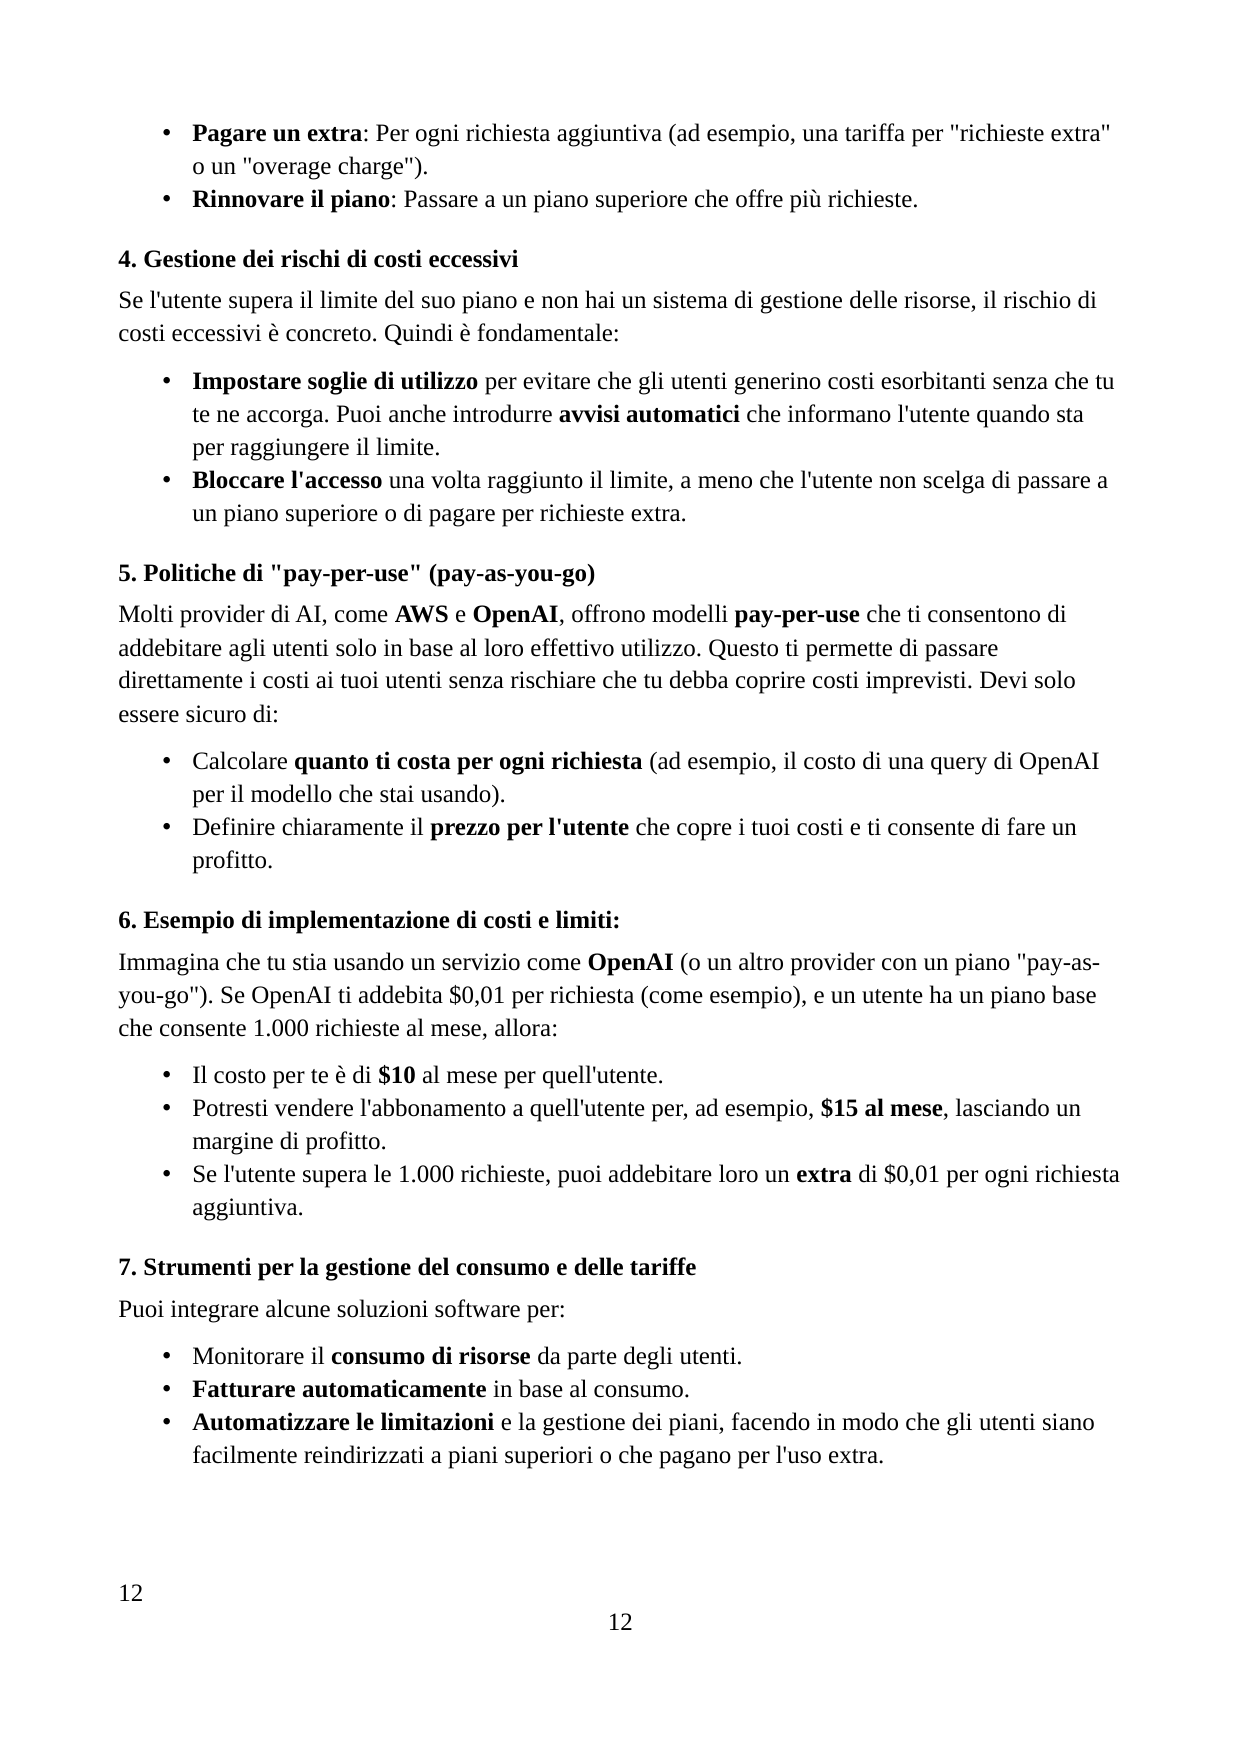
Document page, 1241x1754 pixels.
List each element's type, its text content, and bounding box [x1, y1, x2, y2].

list Monitorare il consumo di risorse da parte degli utenti. [162, 1341, 1122, 1370]
text Se l'utente supera il limite del suo piano e non hai un sistema di gestione delle risorse, il rischio di costi eccessivi è concreto. Quindi è fondamentale: [118, 286, 1122, 347]
list Definire chiaramente il prezzo per l'utente che copre i tuoi costi e ti consente di fare un profitto. [162, 812, 1122, 874]
list Automatizzare le limitazioni e la gestione dei piani, facendo in modo che gli utenti siano facilmente reindirizzati a piani superiori o che pagano per l'uso extra. [162, 1407, 1122, 1469]
list Bloccare l'accesso una volta raggiunto il limite, a meno che l'utente non scelga di passare a un piano superiore o di pagare per richieste extra. [162, 465, 1122, 527]
list Se l'utente supera le 1.000 richieste, puoi addebitare loro un extra di $0,01 per ogni richiesta aggiuntiva. [162, 1159, 1122, 1221]
list Impostare soglie di utilizzo per evitare che gli utenti generino costi esorbitanti senza che tu te ne accorga. Puoi anche introdurre avvisi automatici che informano l'utente quando sta per raggiungere il limite. [162, 366, 1122, 461]
list Fatturare automaticamente in base al consumo. [162, 1374, 1122, 1403]
subtitle 5. Politiche di "pay-per-use" (pay-as-you-go) [118, 558, 1122, 587]
list Il costo per te è di $10 al mese per quell'utente. [162, 1060, 1122, 1089]
list Calcolare quanto ti costa per ogni richiesta (ad esempio, il costo di una query di OpenAI per il modello che stai usando). [162, 746, 1122, 808]
list Pagare un extra: Per ogni richiesta aggiuntiva (ad esempio, una tariffa per "richieste extra" o un "overage charge"). [162, 118, 1122, 180]
subtitle 6. Esempio di implementazione di costi e limiti: [118, 905, 1122, 934]
list Rinnovare il piano: Passare a un piano superiore che offre più richieste. [162, 184, 1122, 213]
text Molti provider di AI, come AWS e OpenAI, offrono modelli pay-per-use che ti consentono di addebitare agli utenti solo in base al loro effettivo utilizzo. Questo ti permette di passare direttamente i costi ai tuoi utenti senza rischiare che tu debba coprire costi imprevisti. Devi solo essere sicuro di: [118, 599, 1122, 727]
list Potresti vendere l'abbonamento a quell'utente per, ad esempio, $15 al mese, lasciando un margine di profitto. [162, 1093, 1122, 1155]
subtitle 7. Strumenti per la gestione del consumo e delle tariffe [118, 1252, 1122, 1281]
text Puoi integrare alcune soluzioni software per: [118, 1294, 1122, 1322]
text Immagina che tu stia usando un servizio come OpenAI (o un altro provider con un piano "pay-as-you-go"). Se OpenAI ti addebita $0,01 per richiesta (come esempio), e un utente ha un piano base che consente 1.000 richieste al mese, allora: [118, 947, 1122, 1041]
subtitle 4. Gestione dei rischi di costi eccessivi [118, 244, 1122, 273]
